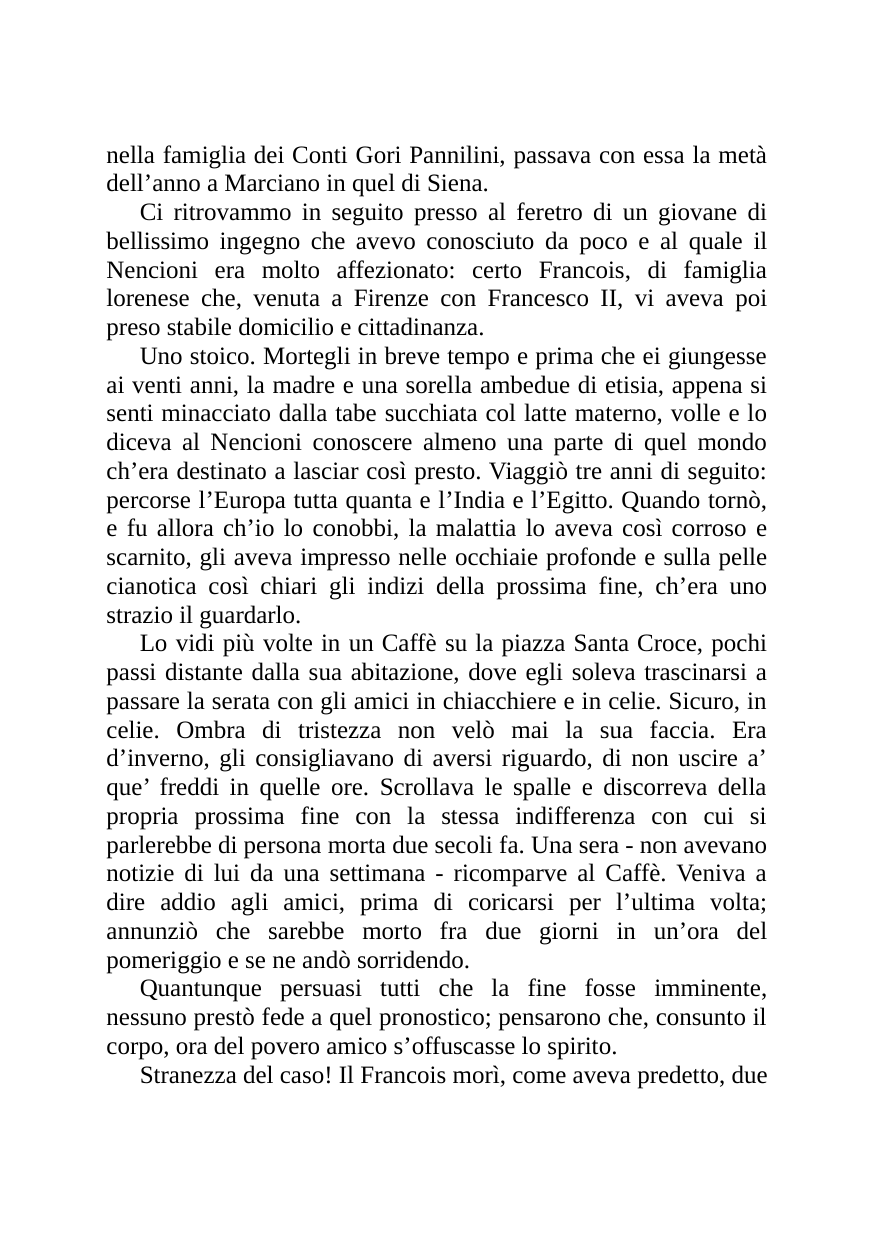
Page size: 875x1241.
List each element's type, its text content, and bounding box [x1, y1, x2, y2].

text Lo vidi più volte in un Caffè su la piazza Santa Croce, pochi passi distante dalla sua abitazione, dove egli soleva trascinarsi a passare la serata con gli amici in chiacchiere e in celie. Sicuro, in celie. Ombra di tristezza non velò mai la sua faccia. Era d’inverno, gli consigliavano di aversi riguardo, di non uscire a’ que’ freddi in quelle ore. Scrollava le spalle e discorreva della propria prossima fine con la stessa indifferenza con cui si parlerebbe di persona morta due secoli fa. Una sera - non avevano notizie di lui da una settimana - ricomparve al Caffè. Veniva a dire addio agli amici, prima di coricarsi per l’ultima volta; annunziò che sarebbe morto fra due giorni in un’ora del pomeriggio e se ne andò sorridendo. [106, 628, 768, 973]
text Ci ritrovammo in seguito presso al feretro di un giovane di bellissimo ingegno che avevo conosciuto da poco e al quale il Nencioni era molto affezionato: certo Francois, di famiglia lorenese che, venuta a Firenze con Francesco II, vi aveva poi preso stabile domicilio e cittadinanza. [106, 197, 768, 341]
text nella famiglia dei Conti Gori Pannilini, passava con essa la metà dell’anno a Marciano in quel di Siena. [106, 140, 768, 197]
text Uno stoico. Mortegli in breve tempo e prima che ei giungesse ai venti anni, la madre e una sorella ambedue di etisia, appena si senti minacciato dalla tabe succhiata col latte materno, volle e lo diceva al Nencioni conoscere almeno una parte di quel mondo ch’era destinato a lasciar così presto. Viaggiò tre anni di seguito: percorse l’Europa tutta quanta e l’India e l’Egitto. Quando tornò, e fu allora ch’io lo conobbi, la malattia lo aveva così corroso e scarnito, gli aveva impresso nelle occhiaie profonde e sulla pelle cianotica così chiari gli indizi della prossima fine, ch’era uno strazio il guardarlo. [106, 341, 768, 628]
text Stranezza del caso! Il Francois morì, come aveva predetto, due [106, 1060, 768, 1088]
text Quantunque persuasi tutti che la fine fosse imminente, nessuno prestò fede a quel pronostico; pensarono che, consunto il corpo, ora del povero amico s’offuscasse lo spirito. [106, 973, 768, 1060]
